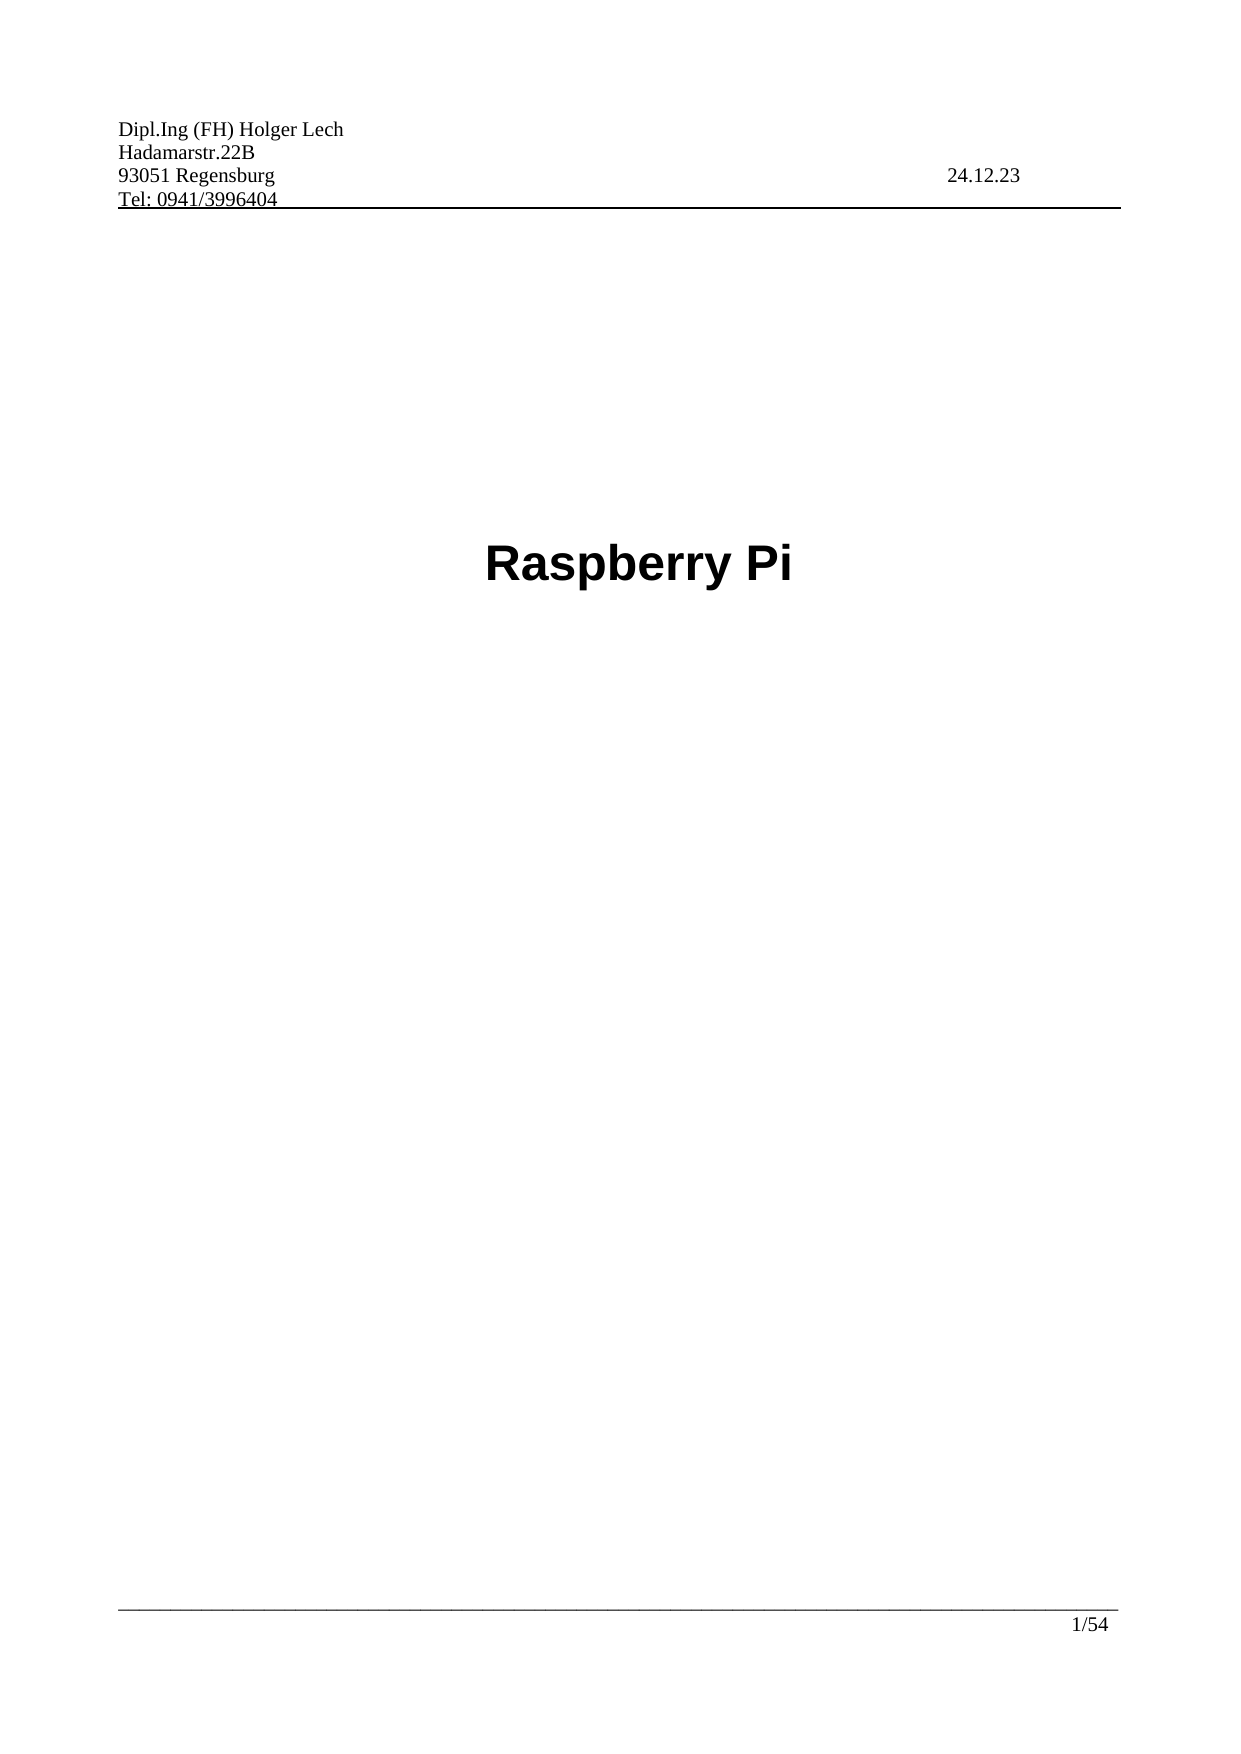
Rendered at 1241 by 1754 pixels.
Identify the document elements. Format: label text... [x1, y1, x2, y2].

subtitle Raspberry Pi [118, 535, 1122, 591]
